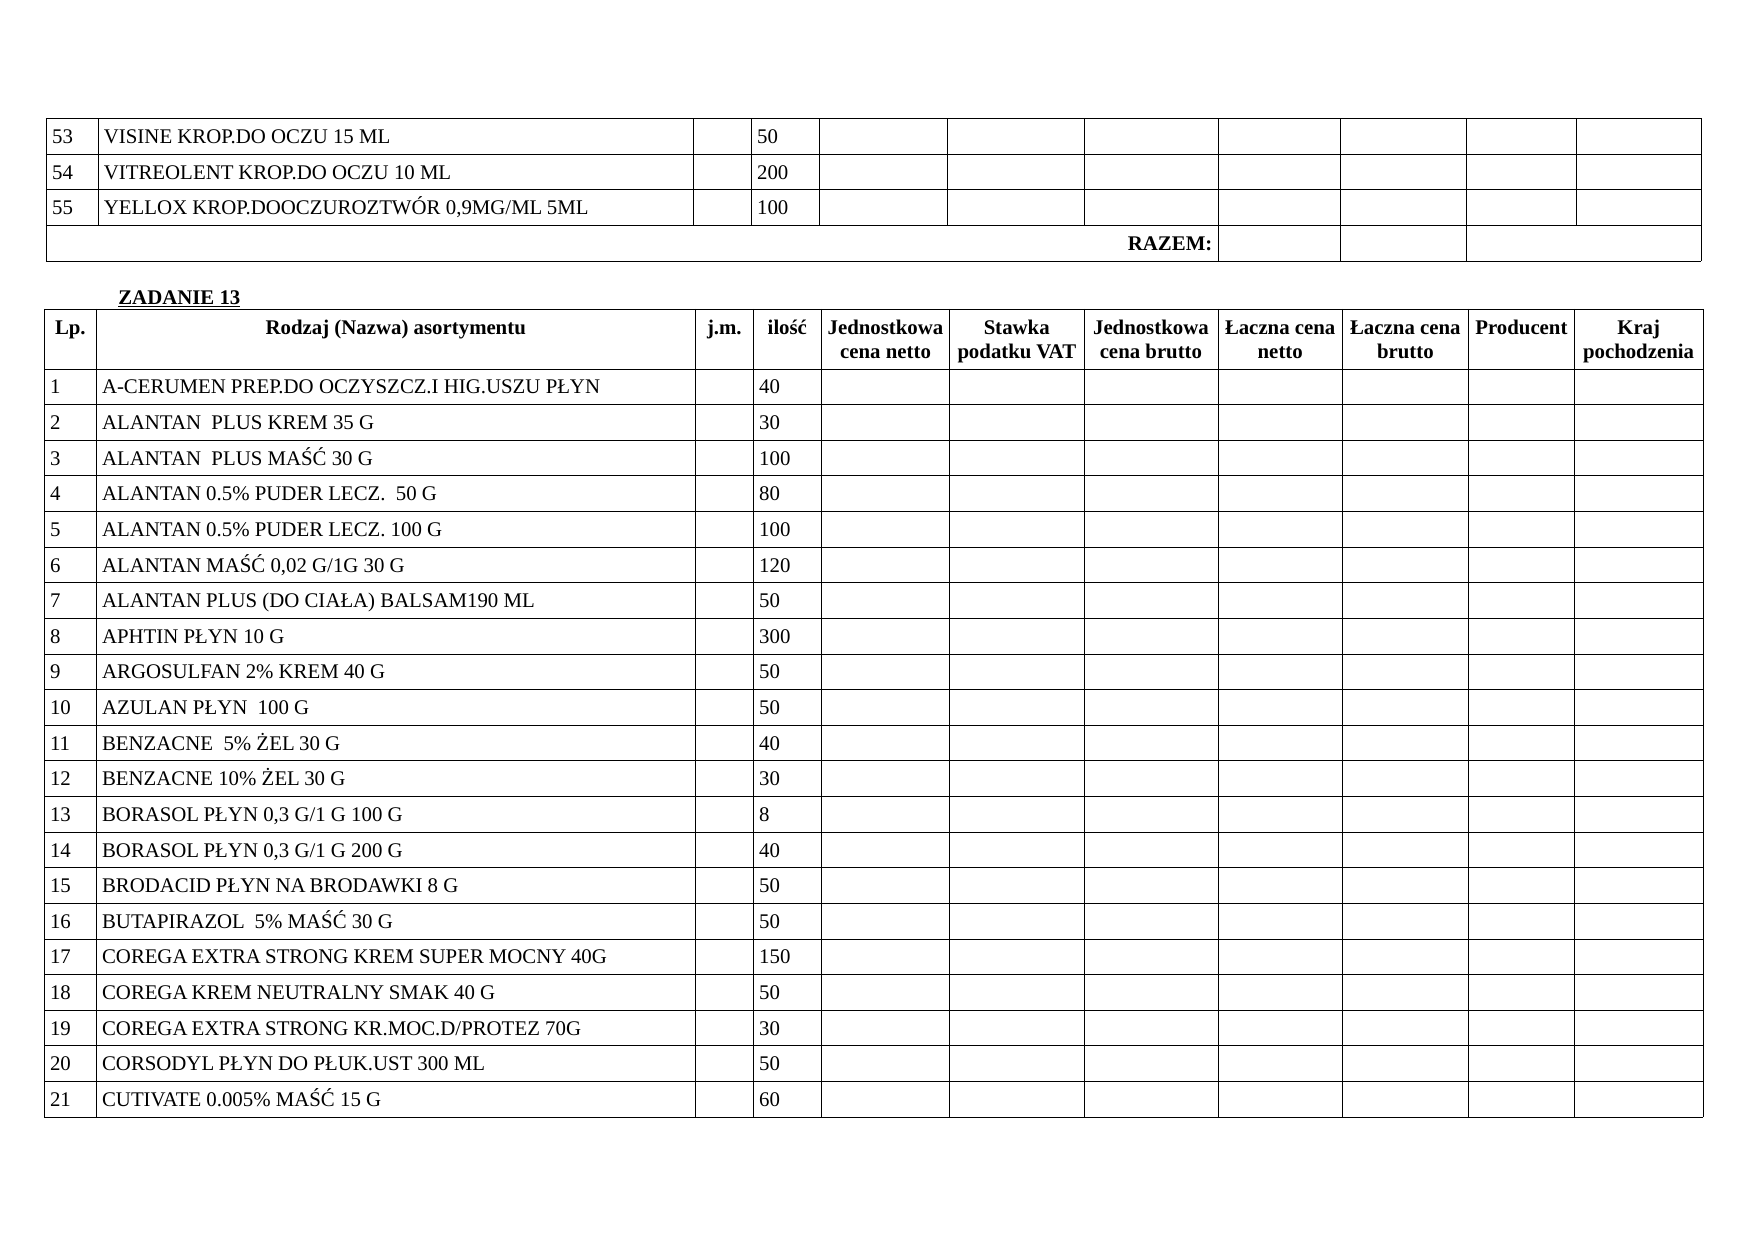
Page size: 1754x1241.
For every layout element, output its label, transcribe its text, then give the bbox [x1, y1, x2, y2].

table_cell [696, 868, 753, 903]
table_cell [696, 797, 753, 832]
table_cell [1469, 370, 1574, 404]
table_cell [950, 405, 1084, 440]
table_cell [696, 1046, 753, 1081]
table_cell [1343, 655, 1468, 689]
table_cell 50 [754, 975, 821, 1010]
table_cell 17 [45, 940, 96, 974]
table_cell [822, 690, 949, 725]
table_cell [1343, 797, 1468, 832]
table_cell [1469, 761, 1574, 796]
table_cell 11 [45, 726, 96, 760]
table_cell [1085, 726, 1218, 760]
table_cell [1219, 761, 1342, 796]
table_cell [822, 975, 949, 1010]
table_cell [1085, 476, 1218, 511]
table_cell [1575, 441, 1703, 475]
table_cell 100 [754, 512, 821, 547]
table_cell 55 [47, 190, 98, 225]
table_cell [1085, 119, 1218, 154]
table_cell [1219, 619, 1342, 653]
table_cell BORASOL PŁYN 0,3 G/1 G 200 G [97, 833, 695, 867]
table_cell [822, 405, 949, 440]
table_cell [1343, 1011, 1468, 1045]
table_cell [1343, 690, 1468, 725]
table_cell [1343, 405, 1468, 440]
table_cell [1575, 548, 1703, 582]
table_cell [1575, 1082, 1703, 1117]
table_cell [696, 405, 753, 440]
table_cell [696, 548, 753, 582]
table_cell [1575, 797, 1703, 832]
table_cell [696, 583, 753, 618]
table_cell [1467, 190, 1576, 225]
table_cell [822, 797, 949, 832]
table_cell [950, 761, 1084, 796]
table_cell BUTAPIRAZOL 5% MAŚĆ 30 G [97, 904, 695, 938]
table_header j.m. [696, 310, 753, 368]
table_cell [1469, 726, 1574, 760]
table_cell [1343, 548, 1468, 582]
table_cell [1085, 190, 1218, 225]
table_cell [1343, 512, 1468, 547]
table_cell [1343, 1046, 1468, 1081]
table_cell [1085, 1082, 1218, 1117]
table_cell [1575, 868, 1703, 903]
table_cell 10 [45, 690, 96, 725]
table_cell 50 [754, 690, 821, 725]
table_cell VISINE KROP.DO OCZU 15 ML [99, 119, 693, 154]
table_cell ARGOSULFAN 2% KREM 40 G [97, 655, 695, 689]
table_cell 12 [45, 761, 96, 796]
table_cell [1469, 619, 1574, 653]
table_cell ALANTAN PLUS MAŚĆ 30 G [97, 441, 695, 475]
table_cell A-CERUMEN PREP.DO OCZYSZCZ.I HIG.USZU PŁYN [97, 370, 695, 404]
table_cell 50 [754, 1046, 821, 1081]
table_cell [950, 441, 1084, 475]
table_cell [1219, 155, 1340, 189]
table_cell [1469, 405, 1574, 440]
table_cell [1575, 1046, 1703, 1081]
table_cell [822, 833, 949, 867]
table_cell [820, 119, 947, 154]
table_header ilość [754, 310, 821, 368]
table_cell 54 [47, 155, 98, 189]
table_cell [950, 797, 1084, 832]
table_cell [950, 583, 1084, 618]
table_cell [822, 548, 949, 582]
table_cell [822, 655, 949, 689]
table_cell [1469, 512, 1574, 547]
table_cell [1343, 476, 1468, 511]
table_cell [1219, 904, 1342, 938]
table_cell 5 [45, 512, 96, 547]
table_cell [1343, 619, 1468, 653]
table_cell [696, 441, 753, 475]
table_cell RAZEM: [47, 226, 1218, 261]
table_cell [1469, 1082, 1574, 1117]
table_cell 60 [754, 1082, 821, 1117]
table_cell [1085, 868, 1218, 903]
table_cell [1219, 1082, 1342, 1117]
table_cell BRODACID PŁYN NA BRODAWKI 8 G [97, 868, 695, 903]
table_cell [1343, 868, 1468, 903]
table_cell [1085, 904, 1218, 938]
table_cell [822, 940, 949, 974]
table_cell [694, 190, 751, 225]
table_cell [1085, 833, 1218, 867]
table_cell 30 [754, 761, 821, 796]
table_cell [950, 370, 1084, 404]
table_cell [950, 548, 1084, 582]
table_cell [822, 726, 949, 760]
table_cell [822, 1011, 949, 1045]
table_cell [822, 583, 949, 618]
table_cell 3 [45, 441, 96, 475]
table_cell [696, 476, 753, 511]
table_cell [1219, 119, 1340, 154]
table_cell [948, 119, 1084, 154]
table_cell 7 [45, 583, 96, 618]
table_header Jednostkowa cena brutto [1085, 310, 1218, 368]
table_header Jednostkowa cena netto [822, 310, 949, 368]
table_cell [696, 690, 753, 725]
table_cell [1219, 1011, 1342, 1045]
table_cell [696, 833, 753, 867]
table_cell [950, 1082, 1084, 1117]
table_cell CORSODYL PŁYN DO PŁUK.UST 300 ML [97, 1046, 695, 1081]
table_cell 300 [754, 619, 821, 653]
table_cell [1343, 761, 1468, 796]
table_cell [950, 940, 1084, 974]
table_cell 40 [754, 370, 821, 404]
table_cell [950, 512, 1084, 547]
table_cell COREGA KREM NEUTRALNY SMAK 40 G [97, 975, 695, 1010]
table_cell [1575, 975, 1703, 1010]
table_cell [1575, 726, 1703, 760]
table_cell [1085, 548, 1218, 582]
table_cell [1219, 975, 1342, 1010]
table_cell [696, 370, 753, 404]
table_cell 4 [45, 476, 96, 511]
table_cell [820, 155, 947, 189]
table_cell [696, 1082, 753, 1117]
table_cell BORASOL PŁYN 0,3 G/1 G 100 G [97, 797, 695, 832]
table_cell [696, 726, 753, 760]
table_cell [1469, 797, 1574, 832]
table_cell 6 [45, 548, 96, 582]
table_cell [1085, 512, 1218, 547]
table_cell 50 [752, 119, 819, 154]
table_cell [822, 370, 949, 404]
table_cell 50 [754, 583, 821, 618]
table_cell [1469, 1046, 1574, 1081]
table_cell [822, 619, 949, 653]
table_header Łaczna cena netto [1219, 310, 1342, 368]
table_cell 53 [47, 119, 98, 154]
table_cell 18 [45, 975, 96, 1010]
table_cell [1085, 583, 1218, 618]
table_cell [1467, 155, 1576, 189]
table_header Łaczna cena brutto [1343, 310, 1468, 368]
table_cell [1085, 940, 1218, 974]
table_cell [696, 1011, 753, 1045]
table_cell [1219, 548, 1342, 582]
table_cell AZULAN PŁYN 100 G [97, 690, 695, 725]
table_cell [696, 975, 753, 1010]
table_cell 200 [752, 155, 819, 189]
table_cell [1469, 940, 1574, 974]
table_cell 80 [754, 476, 821, 511]
table_cell [696, 655, 753, 689]
table_cell [822, 1046, 949, 1081]
table_cell 120 [754, 548, 821, 582]
table_cell [950, 1011, 1084, 1045]
table_cell [1343, 441, 1468, 475]
table_cell [820, 190, 947, 225]
table_cell [1219, 370, 1342, 404]
table_cell [1219, 405, 1342, 440]
table_cell 14 [45, 833, 96, 867]
table_cell [950, 868, 1084, 903]
table_cell [1341, 226, 1466, 261]
table_cell [1469, 868, 1574, 903]
table_cell [1085, 441, 1218, 475]
table_cell [1575, 1011, 1703, 1045]
table_cell [950, 726, 1084, 760]
table_cell [1575, 904, 1703, 938]
table_cell [1575, 512, 1703, 547]
table_cell [822, 512, 949, 547]
table_header Stawka podatku VAT [950, 310, 1084, 368]
table_cell [1085, 1046, 1218, 1081]
table_cell [822, 868, 949, 903]
table_header Lp. [45, 310, 96, 368]
table_cell 8 [45, 619, 96, 653]
table_cell VITREOLENT KROP.DO OCZU 10 ML [99, 155, 693, 189]
table_cell COREGA EXTRA STRONG KR.MOC.D/PROTEZ 70G [97, 1011, 695, 1045]
table_cell 50 [754, 904, 821, 938]
table_cell [950, 655, 1084, 689]
table_cell 13 [45, 797, 96, 832]
table_cell [1085, 370, 1218, 404]
table_cell 30 [754, 405, 821, 440]
table_cell YELLOX KROP.DOOCZUROZTWÓR 0,9MG/ML 5ML [99, 190, 693, 225]
table_cell [1343, 975, 1468, 1010]
table_cell [950, 904, 1084, 938]
table_cell [694, 119, 751, 154]
table_cell [1219, 512, 1342, 547]
table_cell [1343, 904, 1468, 938]
table_cell [1469, 690, 1574, 725]
table_cell [1219, 226, 1340, 261]
table_cell [950, 833, 1084, 867]
table_header Kraj pochodzenia [1575, 310, 1703, 368]
table_cell [1085, 690, 1218, 725]
table_cell [696, 761, 753, 796]
table_cell [1575, 833, 1703, 867]
table_cell [1575, 940, 1703, 974]
table_cell 8 [754, 797, 821, 832]
table_cell [1219, 190, 1340, 225]
table_cell [1575, 583, 1703, 618]
table_cell [950, 476, 1084, 511]
table_cell [1219, 655, 1342, 689]
table_cell [1469, 655, 1574, 689]
table_cell 16 [45, 904, 96, 938]
table_cell [1219, 583, 1342, 618]
table_cell [1085, 655, 1218, 689]
table_cell 19 [45, 1011, 96, 1045]
table_cell 30 [754, 1011, 821, 1045]
table_cell [1219, 833, 1342, 867]
table_cell [1575, 619, 1703, 653]
table_cell [1577, 190, 1701, 225]
table_cell 40 [754, 833, 821, 867]
table_cell [1219, 476, 1342, 511]
table_cell [1469, 476, 1574, 511]
table_cell APHTIN PŁYN 10 G [97, 619, 695, 653]
table_cell [1343, 833, 1468, 867]
table_cell ALANTAN 0.5% PUDER LECZ. 100 G [97, 512, 695, 547]
table_cell [950, 690, 1084, 725]
table_cell [948, 190, 1084, 225]
table_cell [1575, 370, 1703, 404]
table_cell [1575, 690, 1703, 725]
table_cell [822, 904, 949, 938]
table_cell [1575, 655, 1703, 689]
table_cell ALANTAN PLUS KREM 35 G [97, 405, 695, 440]
table_cell [822, 761, 949, 796]
table_cell [1577, 155, 1701, 189]
table_cell [1219, 726, 1342, 760]
table_cell [1343, 583, 1468, 618]
table_cell [1467, 226, 1701, 261]
table_cell 15 [45, 868, 96, 903]
table_cell [1343, 370, 1468, 404]
table_header Producent [1469, 310, 1574, 368]
table_cell [1343, 940, 1468, 974]
table_cell [1341, 119, 1466, 154]
table_cell [1219, 690, 1342, 725]
table_cell [1341, 155, 1466, 189]
table_cell [1469, 548, 1574, 582]
table_header Rodzaj (Nazwa) asortymentu [97, 310, 695, 368]
table_cell [950, 619, 1084, 653]
table_cell [1219, 940, 1342, 974]
table_cell 100 [752, 190, 819, 225]
table_cell [696, 619, 753, 653]
table_cell COREGA EXTRA STRONG KREM SUPER MOCNY 40G [97, 940, 695, 974]
table_cell [822, 1082, 949, 1117]
table_cell [1085, 797, 1218, 832]
table_cell [1341, 190, 1466, 225]
table_cell 20 [45, 1046, 96, 1081]
table_cell [1469, 1011, 1574, 1045]
table_cell [948, 155, 1084, 189]
table_cell [1085, 155, 1218, 189]
table_cell ALANTAN PLUS (DO CIAŁA) BALSAM190 ML [97, 583, 695, 618]
table_cell [1085, 761, 1218, 796]
table_cell [1343, 726, 1468, 760]
table_cell [694, 155, 751, 189]
table_cell 50 [754, 655, 821, 689]
table_cell 21 [45, 1082, 96, 1117]
table_cell ALANTAN MAŚĆ 0,02 G/1G 30 G [97, 548, 695, 582]
table_cell [696, 904, 753, 938]
table_cell [1575, 476, 1703, 511]
table_cell 1 [45, 370, 96, 404]
table_cell [1085, 975, 1218, 1010]
table_cell [1469, 583, 1574, 618]
table_cell [1219, 441, 1342, 475]
table_cell [1343, 1082, 1468, 1117]
table_cell [1219, 1046, 1342, 1081]
text ZADANIE 13 [118, 285, 1636, 309]
table_cell [1085, 405, 1218, 440]
table_cell [1469, 833, 1574, 867]
table_cell [1469, 441, 1574, 475]
table_cell 50 [754, 868, 821, 903]
table_cell [1577, 119, 1701, 154]
table_cell [822, 476, 949, 511]
table_cell [1575, 761, 1703, 796]
table_cell BENZACNE 10% ŻEL 30 G [97, 761, 695, 796]
table_cell [1469, 904, 1574, 938]
table_cell [950, 1046, 1084, 1081]
table_cell 9 [45, 655, 96, 689]
table_cell [1575, 405, 1703, 440]
table_cell [696, 940, 753, 974]
table_cell [1467, 119, 1576, 154]
table_cell CUTIVATE 0.005% MAŚĆ 15 G [97, 1082, 695, 1117]
table_cell 100 [754, 441, 821, 475]
table_cell [1085, 619, 1218, 653]
table_cell 150 [754, 940, 821, 974]
table_cell [1469, 975, 1574, 1010]
table_cell [1219, 797, 1342, 832]
table_cell [1219, 868, 1342, 903]
table_cell ALANTAN 0.5% PUDER LECZ. 50 G [97, 476, 695, 511]
table_cell 2 [45, 405, 96, 440]
table_cell 40 [754, 726, 821, 760]
table_cell [696, 512, 753, 547]
table_cell [1085, 1011, 1218, 1045]
table_cell [950, 975, 1084, 1010]
table_cell BENZACNE 5% ŻEL 30 G [97, 726, 695, 760]
table_cell [822, 441, 949, 475]
